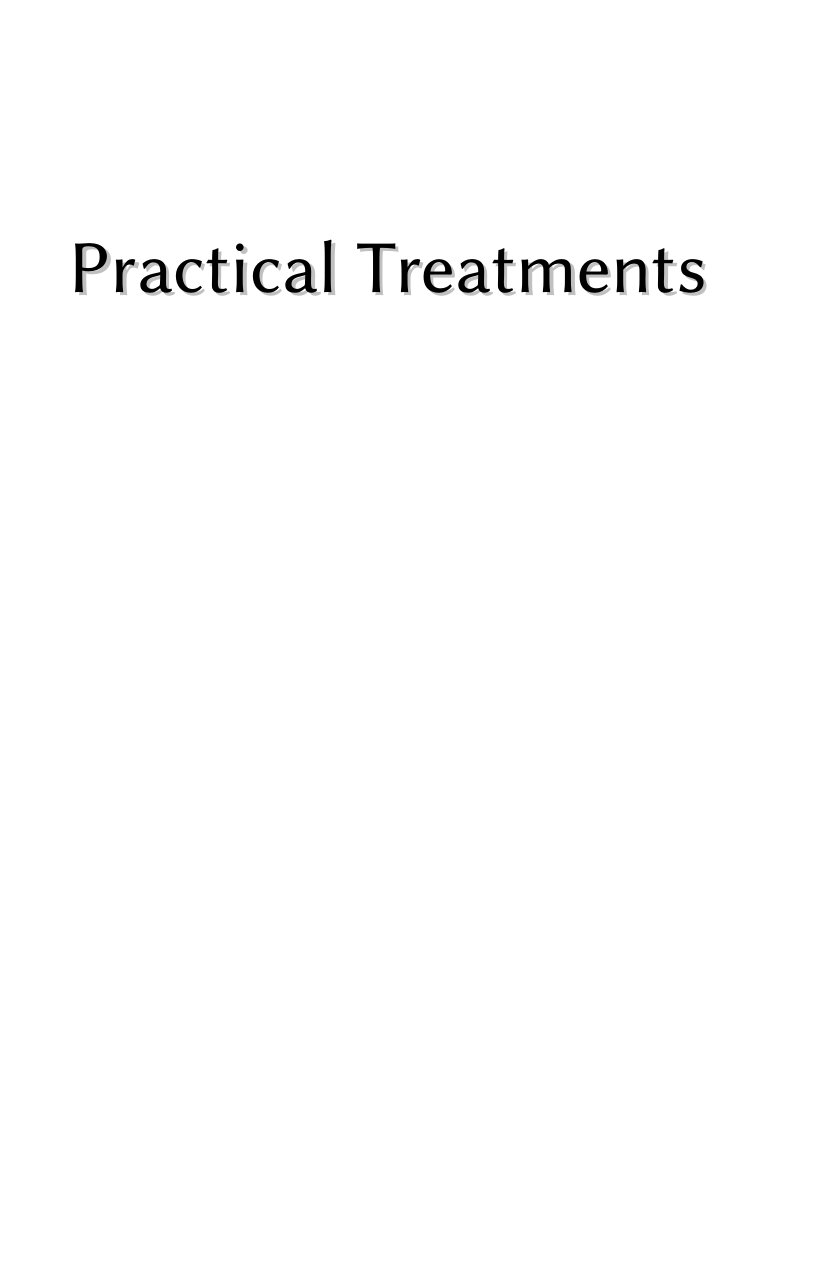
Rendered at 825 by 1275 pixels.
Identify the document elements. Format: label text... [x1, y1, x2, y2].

subtitle Practical Treatments [63, 225, 712, 311]
